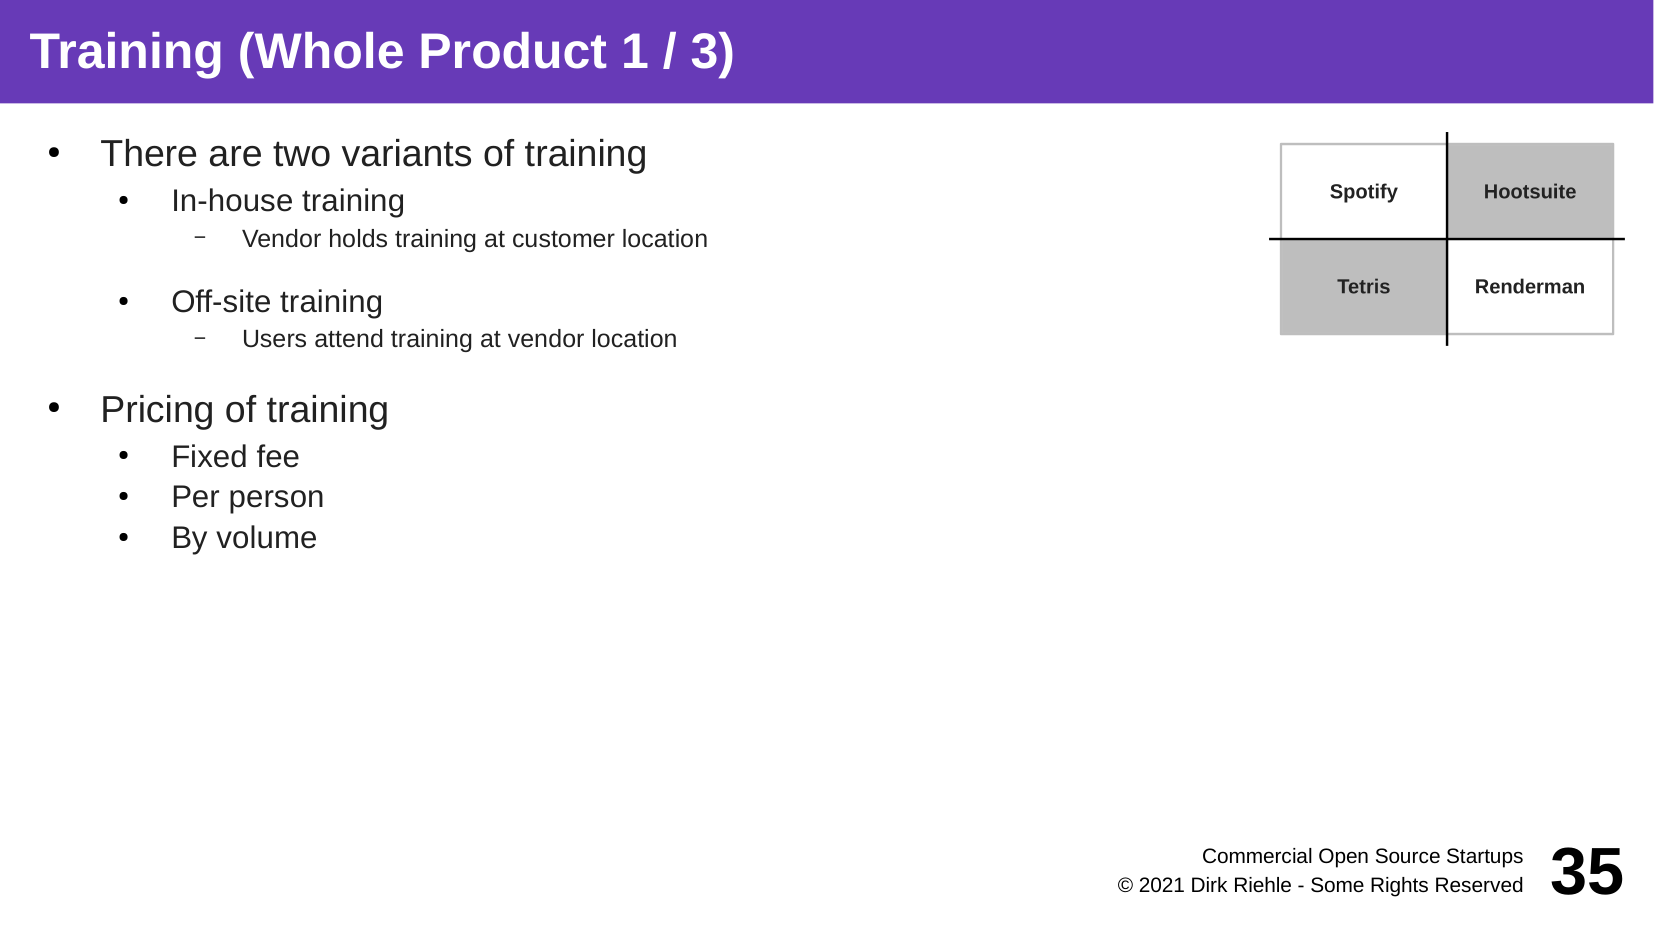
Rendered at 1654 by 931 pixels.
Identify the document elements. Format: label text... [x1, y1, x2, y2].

title Training (Whole Product 1 / 3) [0, 0, 1654, 104]
picture [1269, 132, 1625, 346]
list There are two variants of training In-house training Vendor holds training at customer location Off-site training Users attend training at vendor location Pricing of training Fixed fee Per person By volume [29, 132, 1625, 813]
